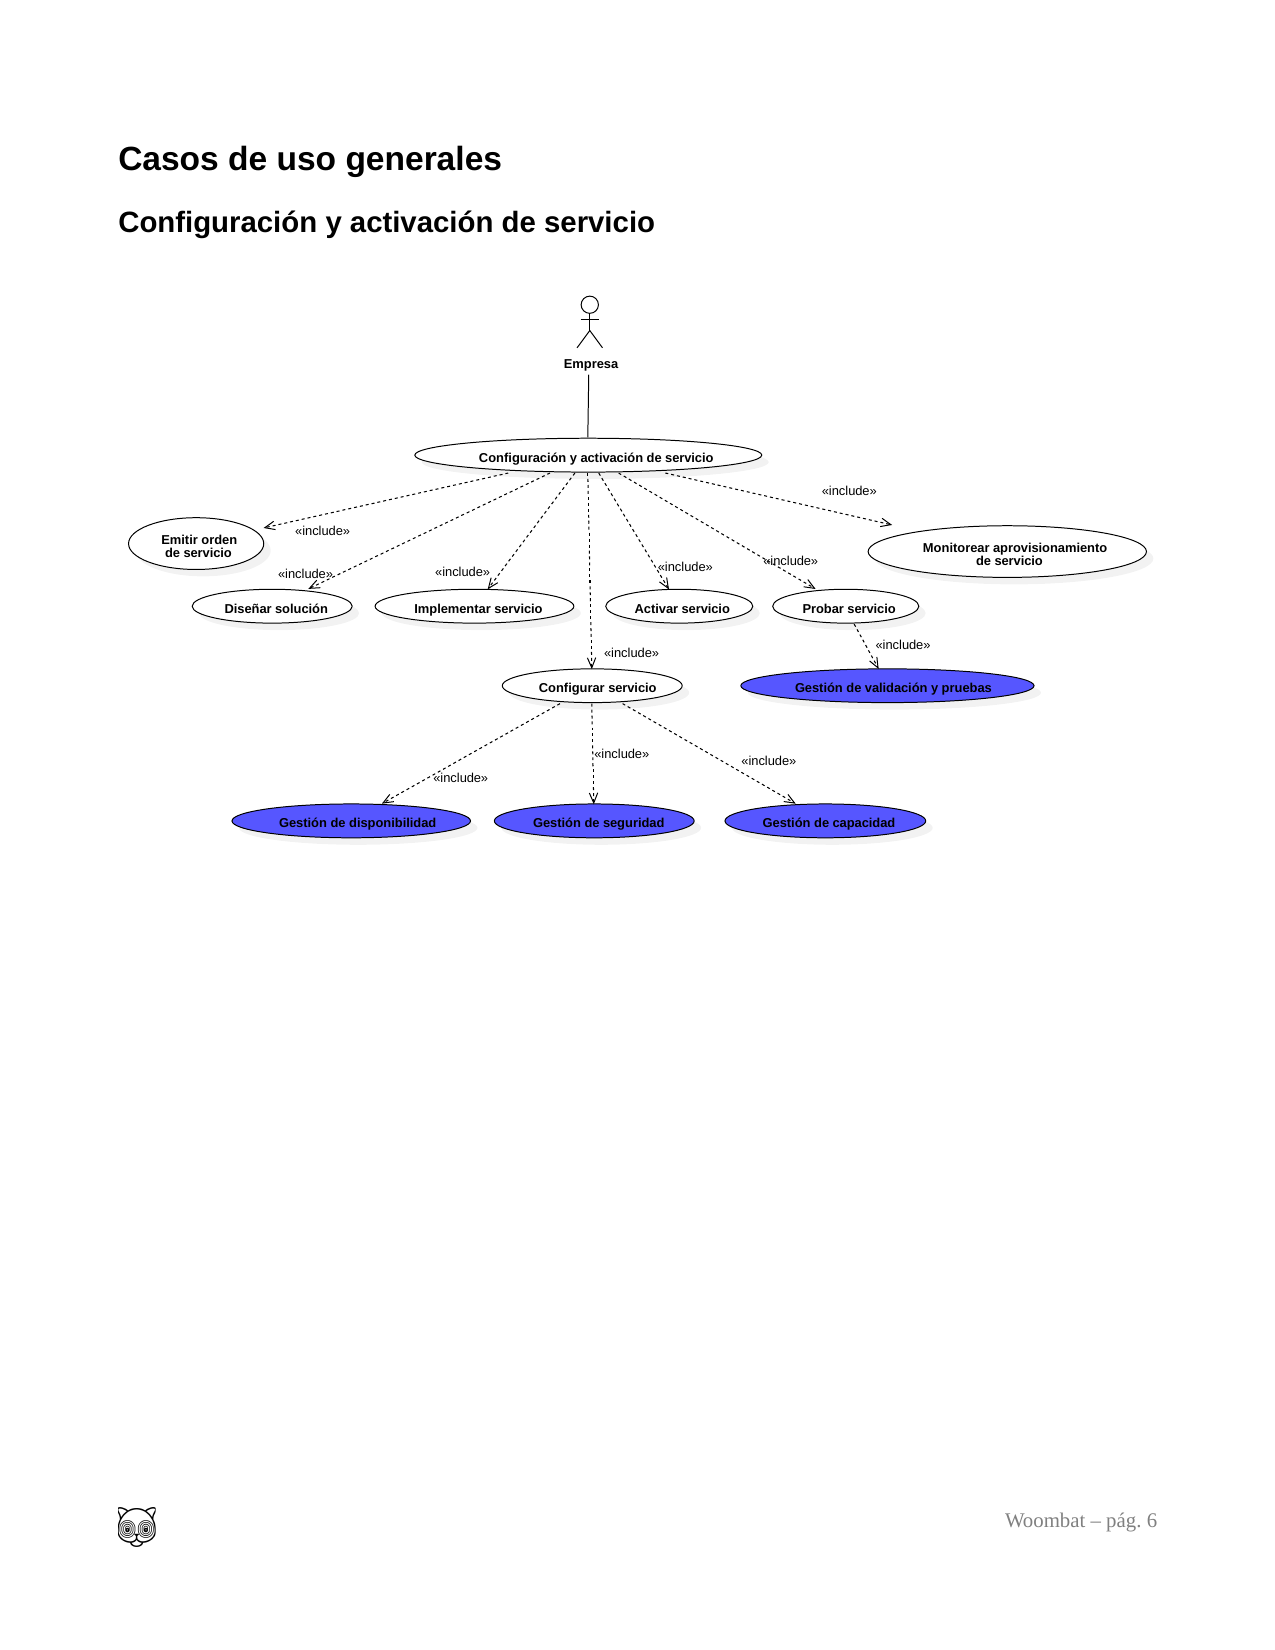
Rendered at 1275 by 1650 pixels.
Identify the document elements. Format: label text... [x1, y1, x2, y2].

picture [118, 1507, 156, 1547]
subtitle Casos de uso generales [118, 139, 1157, 178]
subtitle Configuración y activación de servicio [118, 205, 1157, 272]
